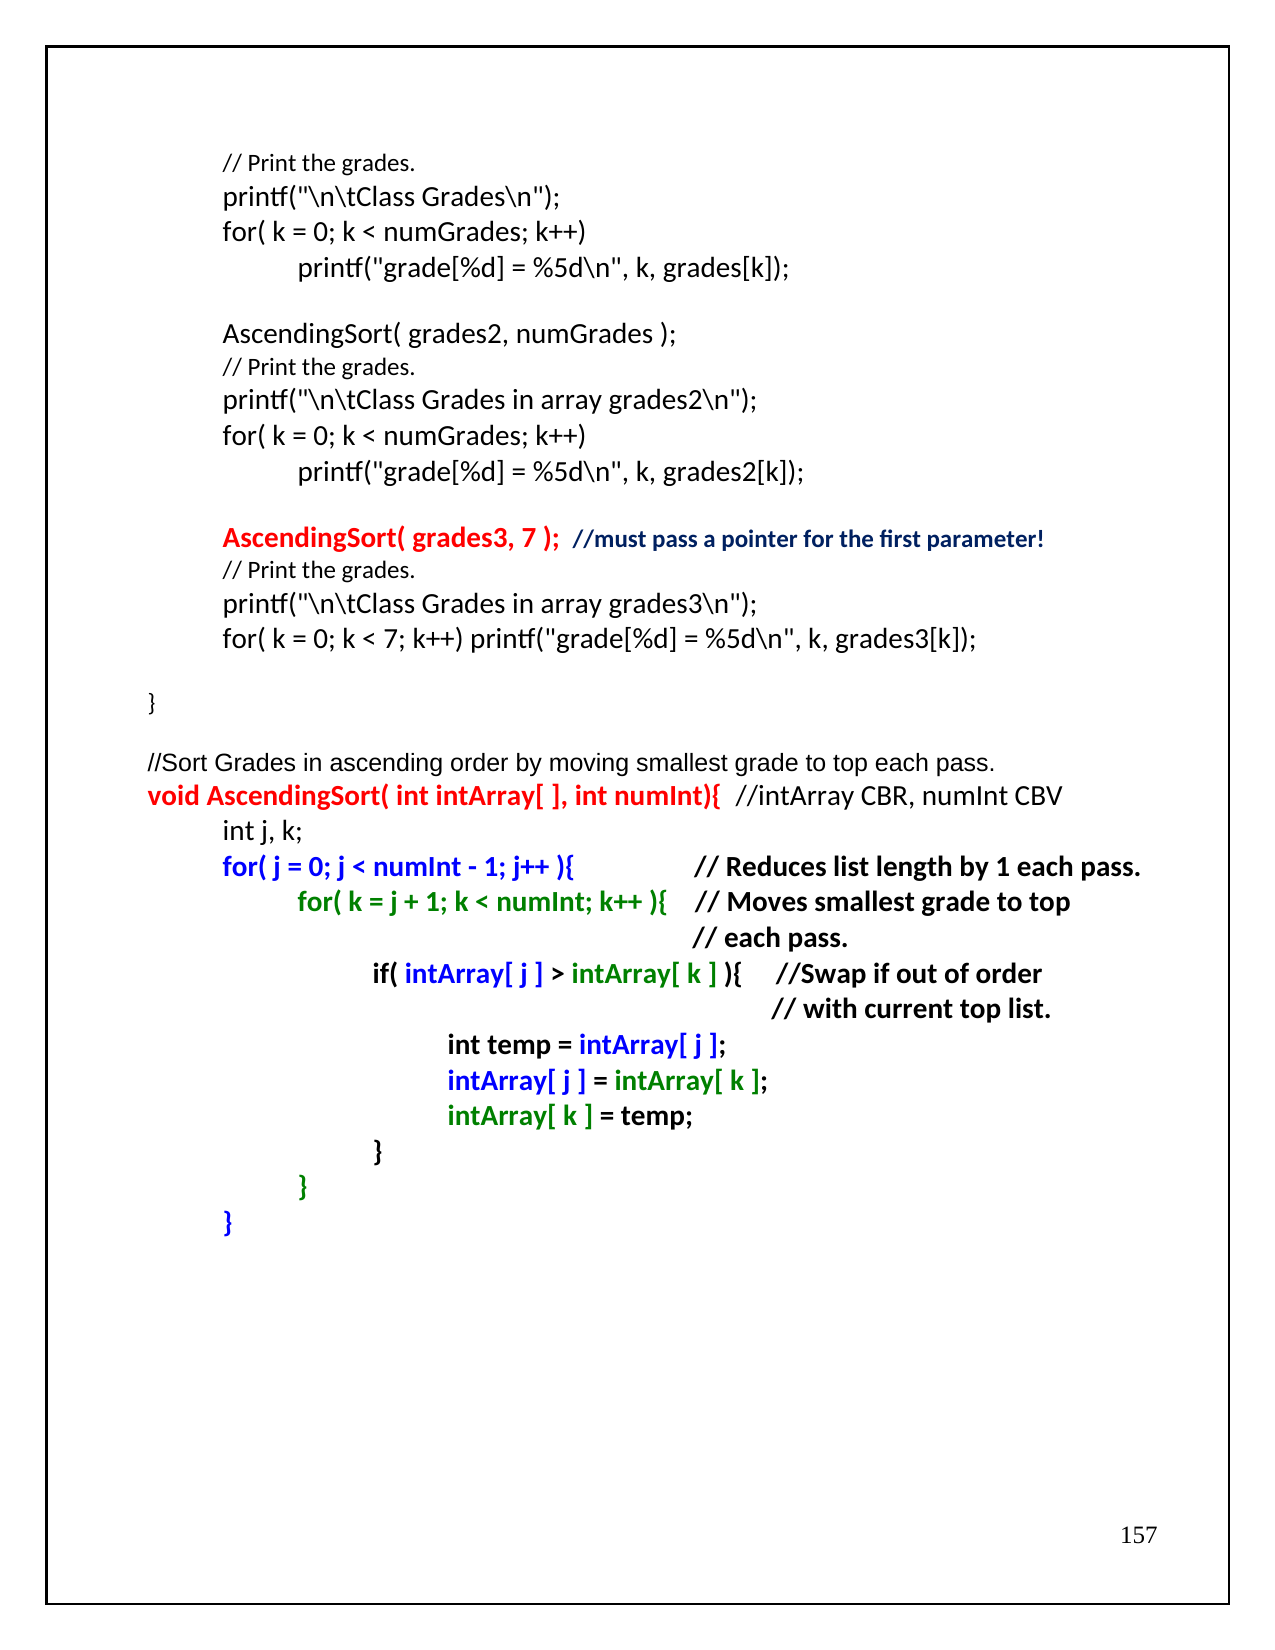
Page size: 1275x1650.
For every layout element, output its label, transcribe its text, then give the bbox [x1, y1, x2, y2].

text // Print the grades. [147, 351, 1158, 381]
text for( k = j + 1; k < numInt; k++ ){ // Moves smallest grade to top [147, 883, 1158, 919]
text printf("\n\tClass Grades in array grades2\n"); [147, 381, 1158, 417]
text int temp = intArray[ j ]; [147, 1026, 1158, 1062]
text printf("\n\tClass Grades\n"); [147, 178, 1158, 213]
text intArray[ j ] = intArray[ k ]; [147, 1062, 1158, 1097]
text AscendingSort( grades3, 7 ); //must pass a pointer for the first parameter! [147, 519, 1158, 554]
text intArray[ k ] = temp; [147, 1097, 1158, 1133]
text printf("\n\tClass Grades in array grades3\n"); [147, 585, 1158, 621]
text int j, k; [147, 812, 1158, 848]
text for( k = 0; k < numGrades; k++) [147, 213, 1158, 249]
text void AscendingSort( int intArray[ ], int numInt){ //intArray CBR, numInt CBV [147, 777, 1158, 812]
text printf("grade[%d] = %5d\n", k, grades2[k]); [147, 453, 1158, 488]
text // Print the grades. [147, 554, 1158, 585]
text printf("grade[%d] = %5d\n", k, grades[k]); [147, 249, 1158, 285]
text // each pass. [147, 919, 1158, 955]
text // with current top list. [147, 990, 1158, 1026]
text for( k = 0; k < numGrades; k++) [147, 417, 1158, 453]
text for( j = 0; j < numInt - 1; j++ ){ // Reduces list length by 1 each pass. [147, 848, 1158, 883]
text if( intArray[ j ] > intArray[ k ] ){ //Swap if out of order [147, 955, 1158, 990]
text } [147, 1204, 1158, 1240]
text } [147, 1168, 1158, 1204]
text } [147, 1133, 1158, 1168]
text //Sort Grades in ascending order by moving smallest grade to top each pass. [147, 748, 1158, 777]
text } [147, 687, 1158, 717]
text AscendingSort( grades2, numGrades ); [147, 315, 1158, 351]
text // Print the grades. [147, 147, 1158, 178]
text for( k = 0; k < 7; k++) printf("grade[%d] = %5d\n", k, grades3[k]); [147, 621, 1158, 656]
